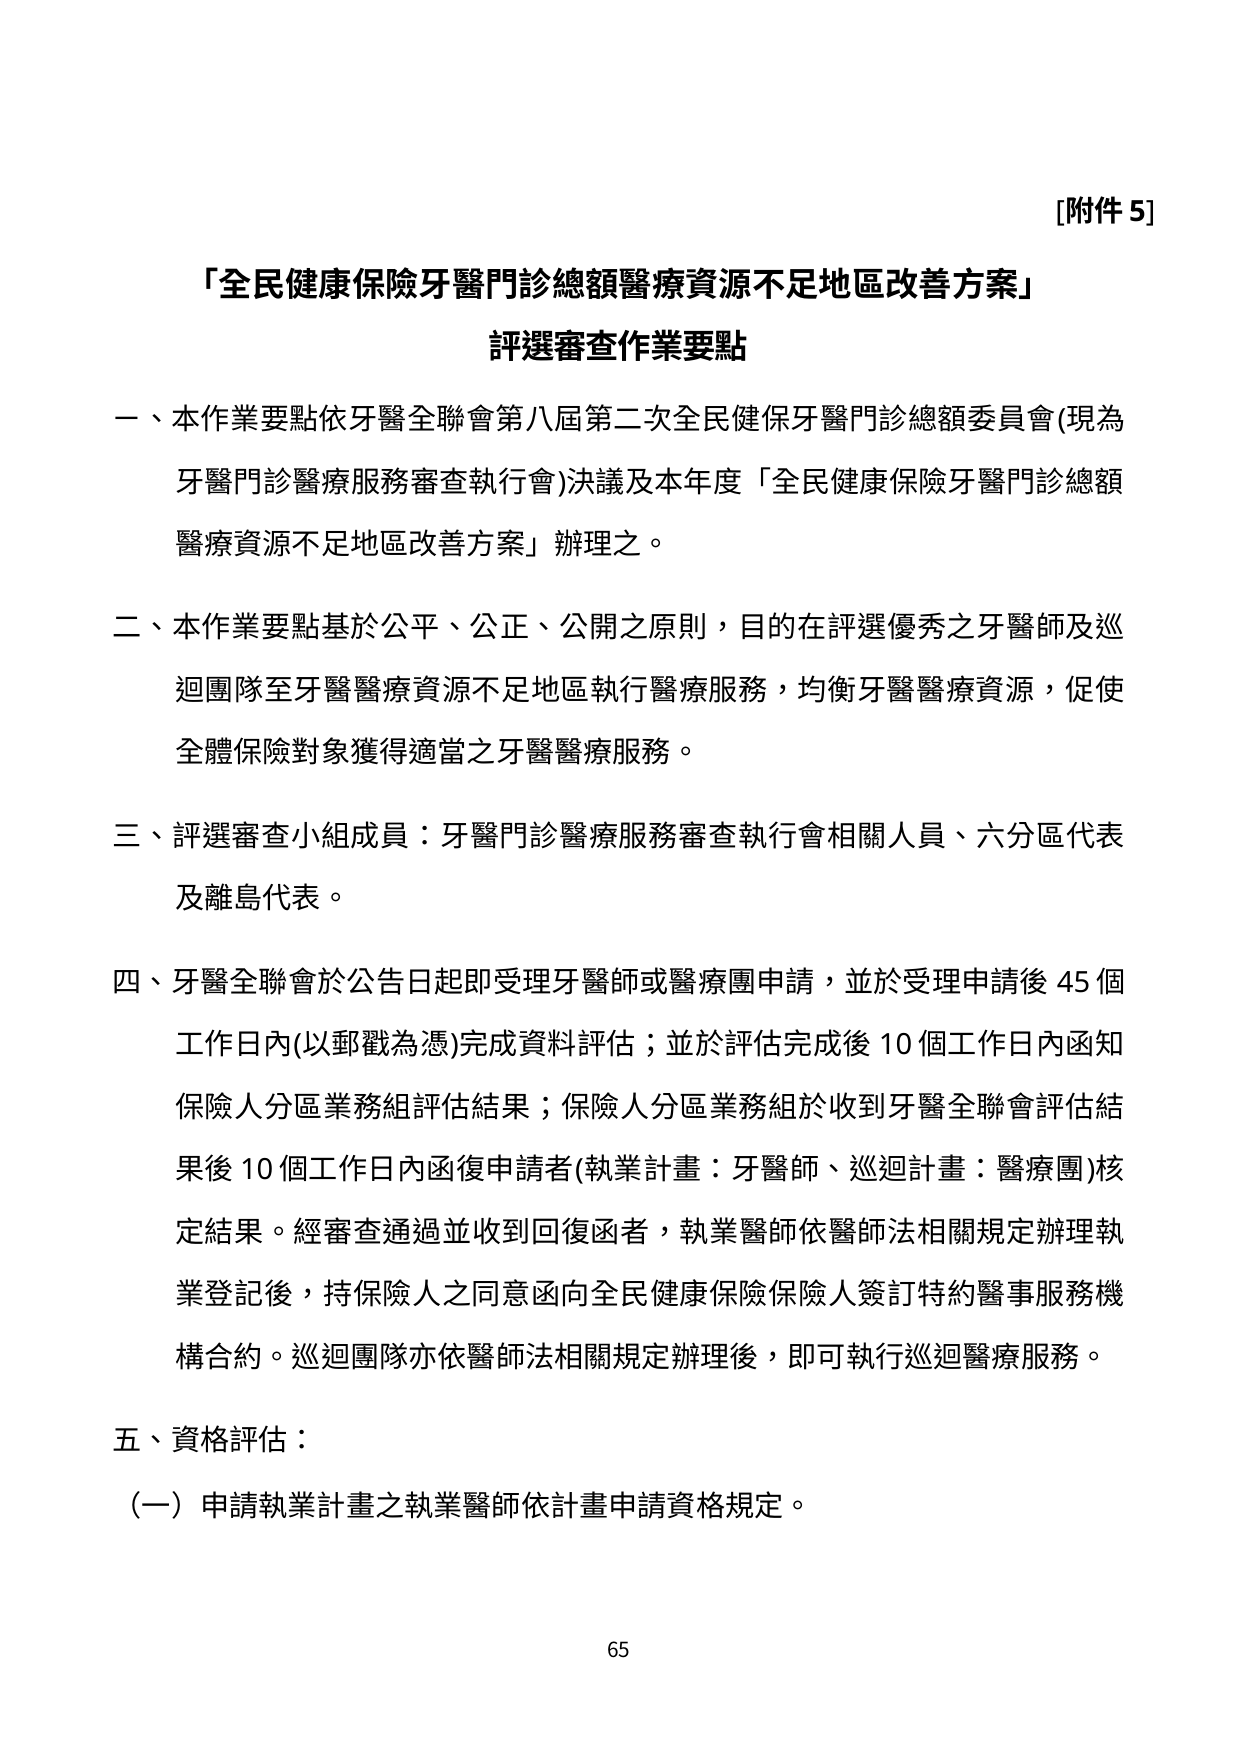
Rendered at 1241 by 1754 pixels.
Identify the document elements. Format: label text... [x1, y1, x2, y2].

text 三、評選審查小組成員：牙醫門診醫療服務審查執行會相關人員、六分區代表及離島代表。 [112, 792, 1125, 917]
text 四、牙醫全聯會於公告日起即受理牙醫師或醫療團申請，並於受理申請後45個工作日內(以郵戳為憑)完成資料評估；並於評估完成後10個工作日內函知保險人分區業務組評估結果；保險人分區業務組於收到牙醫全聯會評估結果後10個工作日內函復申請者(執業計畫：牙醫師、巡迴計畫：醫療團)核定結果。經審查通過並收到回復函者，執業醫師依醫師法相關規定辦理執業登記後，持保險人之同意函向全民健康保險保險人簽訂特約醫事服務機構合約。巡迴團隊亦依醫師法相關規定辦理後，即可執行巡迴醫療服務。 [112, 938, 1125, 1375]
text 二、本作業要點基於公平、公正、公開之原則，目的在評選優秀之牙醫師及巡迴團隊至牙醫醫療資源不足地區執行醫療服務，均衡牙醫醫療資源，促使全體保險對象獲得適當之牙醫醫療服務。 [112, 583, 1125, 771]
text 五、資格評估： [112, 1396, 1125, 1458]
text 「全民健康保險牙醫門診總額醫療資源不足地區改善方案」 [112, 240, 1125, 302]
text ㄧ、本作業要點依牙醫全聯會第八屆第二次全民健保牙醫門診總額委員會(現為牙醫門診醫療服務審查執行會)決議及本年度「全民健康保險牙醫門診總額醫療資源不足地區改善方案」辦理之。 [112, 375, 1125, 563]
text [附件5] [112, 167, 1155, 229]
text （一）申請執業計畫之執業醫師依計畫申請資格規定。 [112, 1479, 1125, 1525]
text 評選審查作業要點 [112, 302, 1125, 365]
